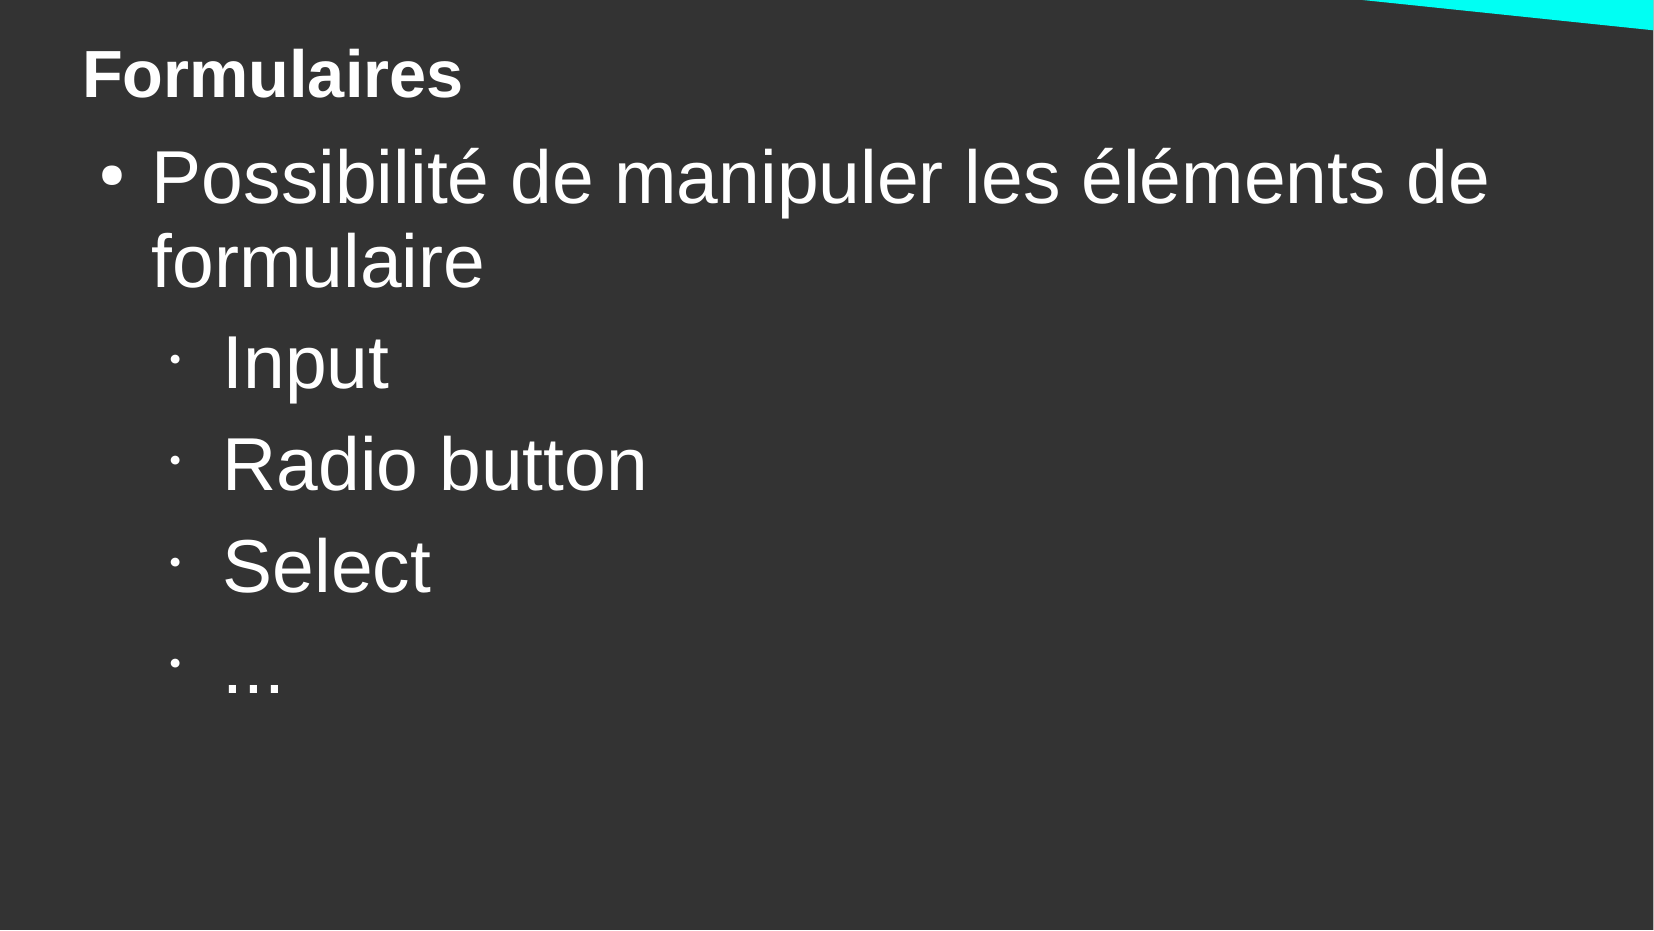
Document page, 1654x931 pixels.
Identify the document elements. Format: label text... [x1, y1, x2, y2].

list Possibilité de manipuler les éléments de formulaire Input Radio button Select ... [80, 135, 1637, 768]
text_box [1362, 0, 1654, 31]
title Formulaires [82, 37, 1158, 112]
